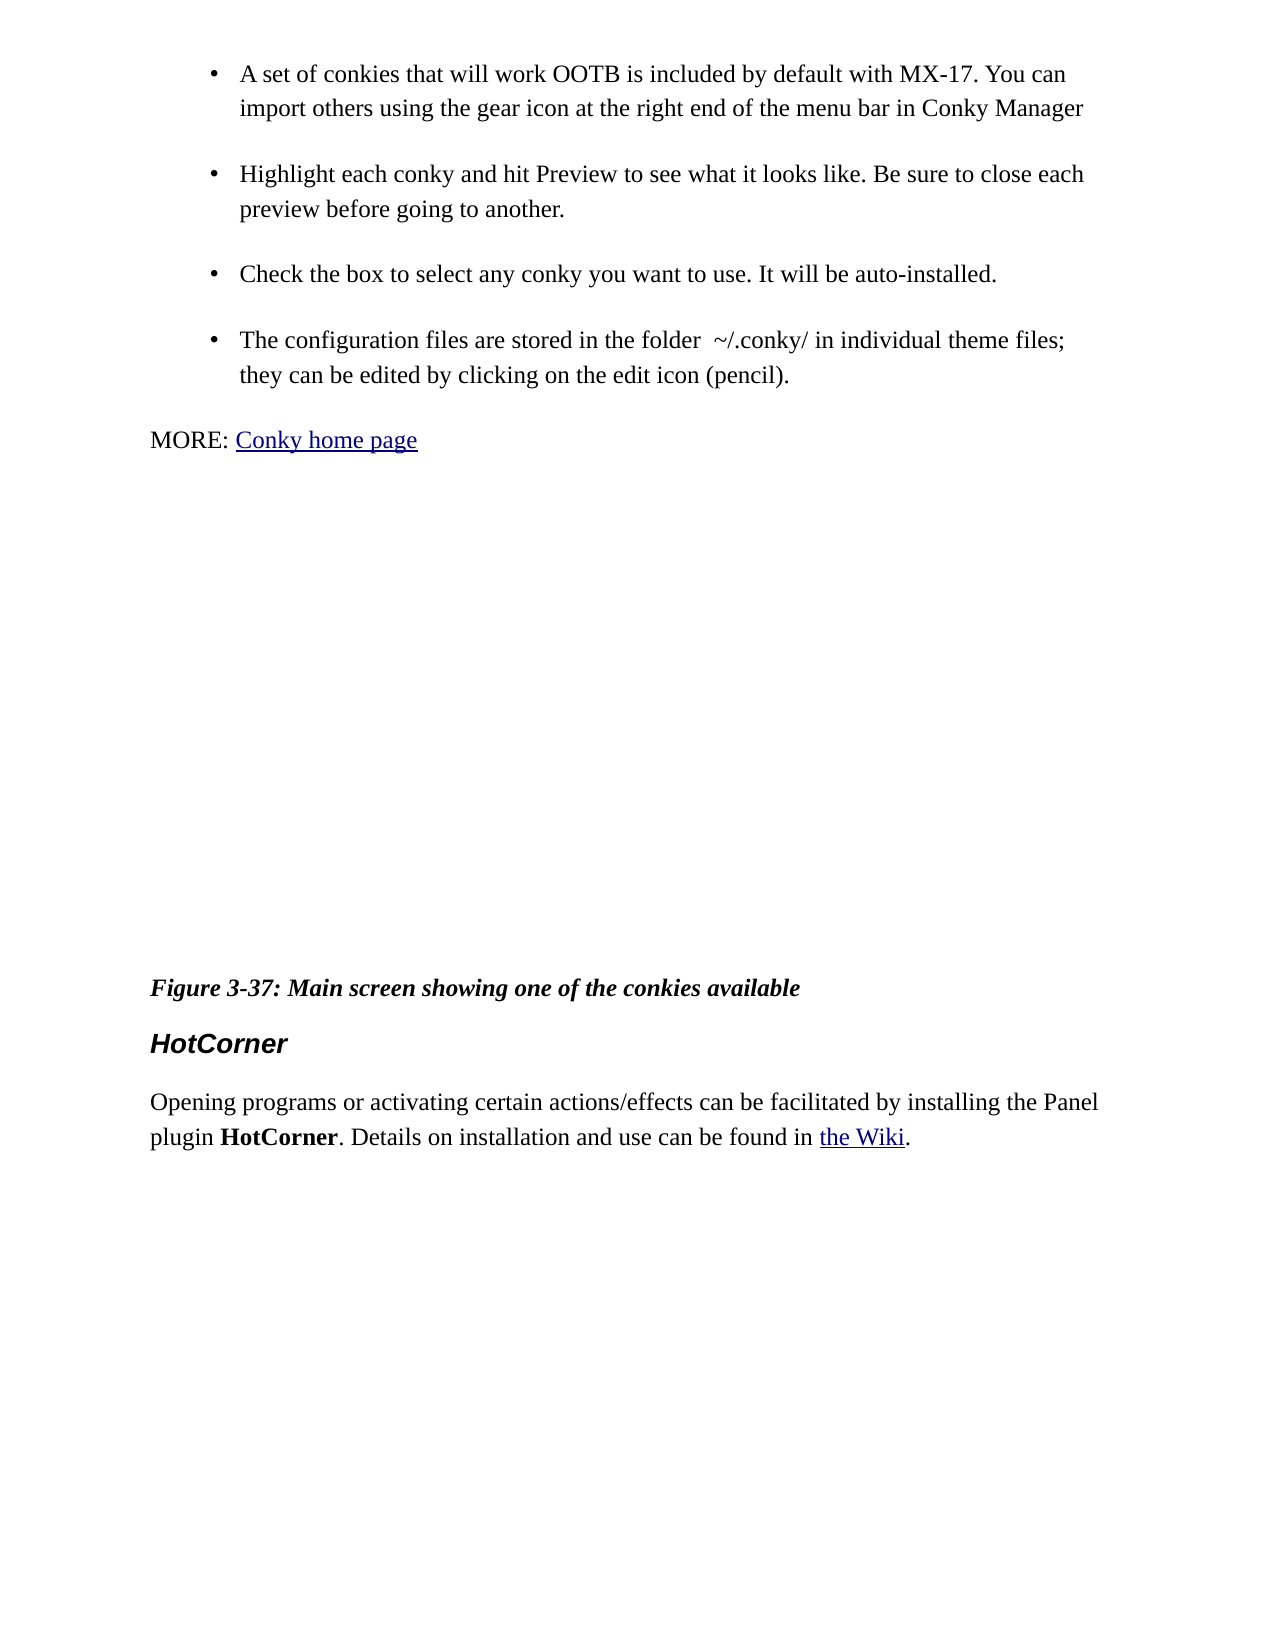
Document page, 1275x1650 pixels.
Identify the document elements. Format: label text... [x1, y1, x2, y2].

text Figure 3-37: Main screen showing one of the conkies available [150, 973, 1125, 1002]
subtitle HotCorner [150, 1027, 1125, 1059]
text Opening programs or activating certain actions/effects can be facilitated by installing the Panel plugin HotCorner. Details on installation and use can be found in the Wiki. [150, 1087, 1125, 1150]
list The configuration files are stored in the folder ~/.conky/ in individual theme files; they can be edited by clicking on the edit icon (pencil). [210, 325, 1109, 388]
list Check the box to select any conky you want to use. It will be auto-installed. [210, 259, 1109, 288]
list Highlight each conky and hit Preview to see what it looks like. Be sure to close each preview before going to another. [210, 159, 1109, 222]
list A set of conkies that will work OOTB is included by default with MX-17. You can import others using the gear icon at the right end of the menu bar in Conky Manager [210, 59, 1109, 122]
text MORE: Conky home page [150, 425, 1110, 454]
